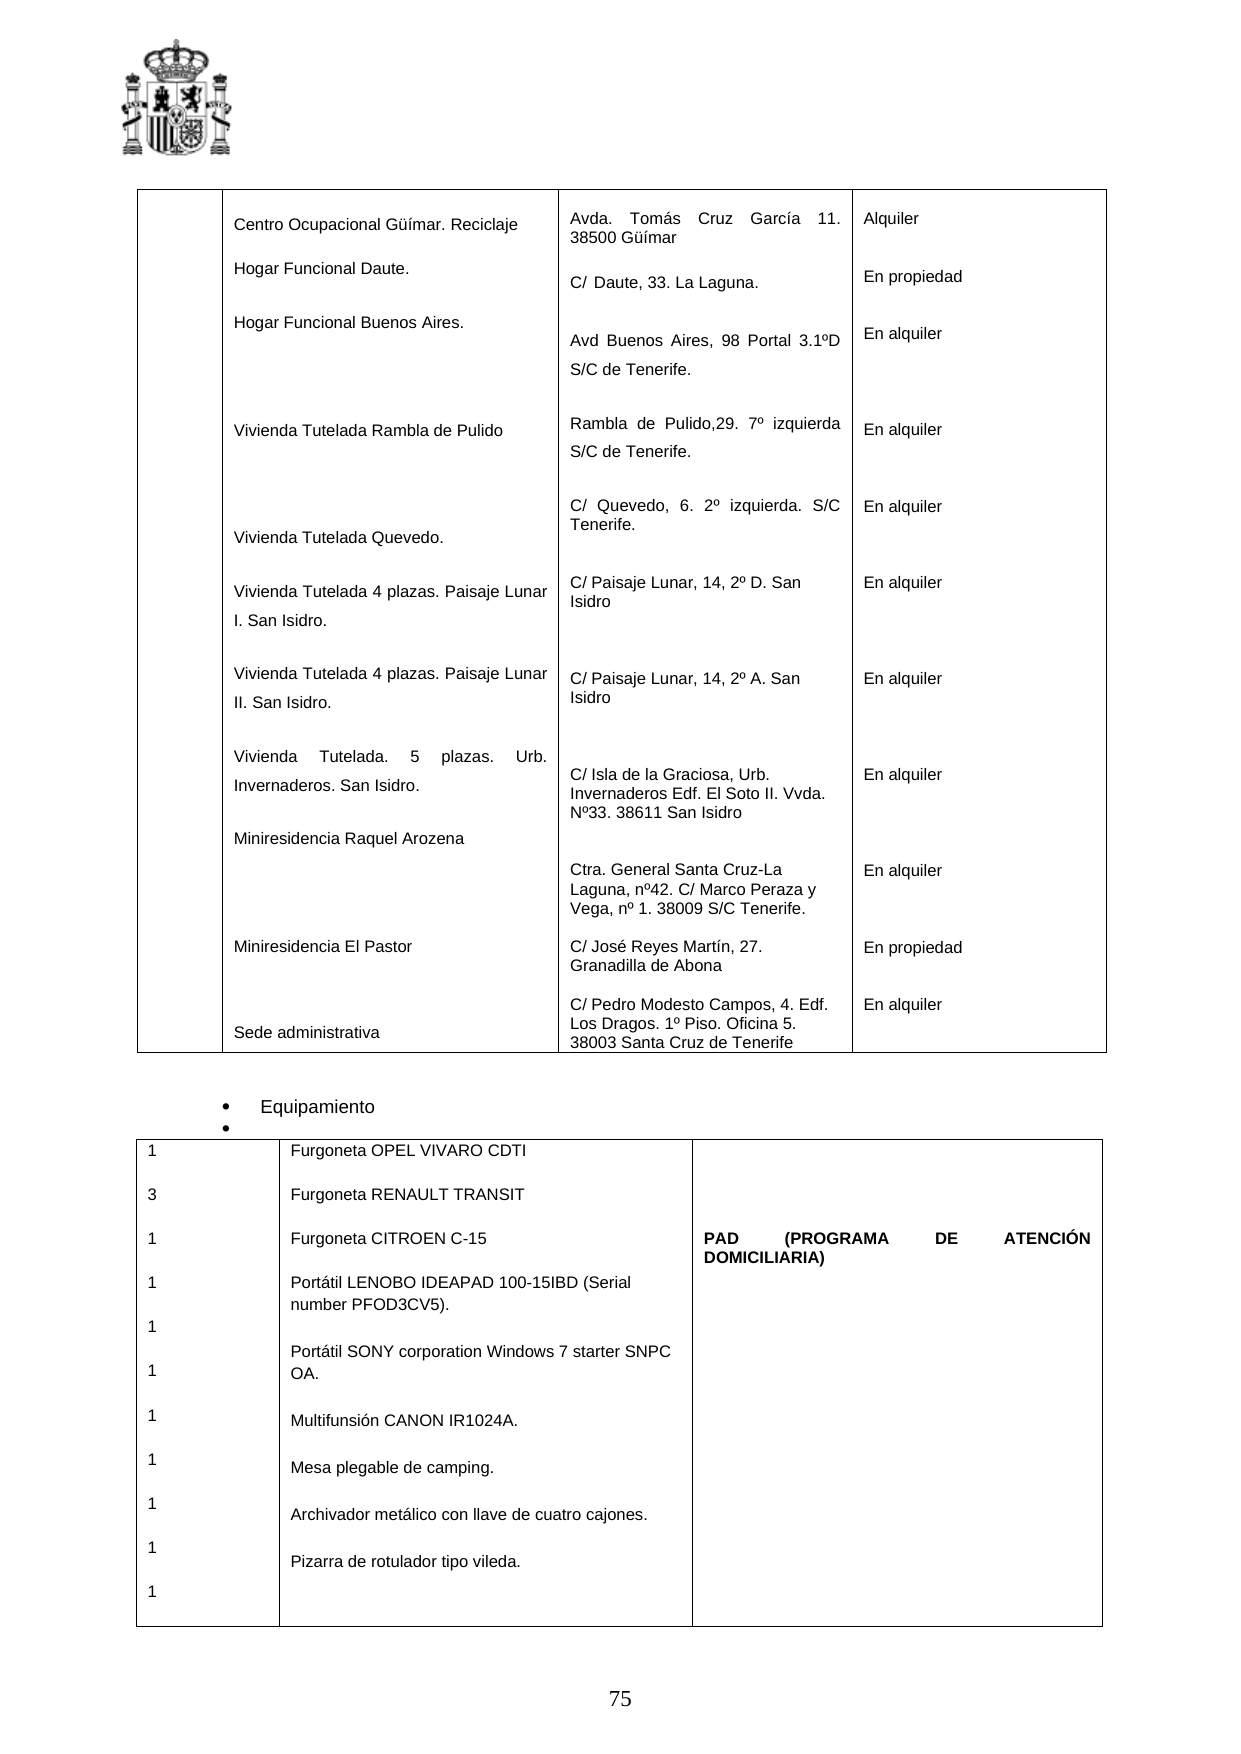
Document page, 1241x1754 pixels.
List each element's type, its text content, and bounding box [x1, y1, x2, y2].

table_cell Alquiler En propiedad En alquiler En alquiler En alquiler En alquiler En alquiler En alquiler En alquiler En propiedad En alquiler [853, 190, 1106, 1052]
table_cell Avda. Tomás Cruz García 11. 38500 Güímar C/ Daute, 33. La Laguna. Avd Buenos Aires, 98 Portal 3.1ºD S/C de Tenerife. Rambla de Pulido,29. 7º izquierda S/C de Tenerife. C/ Quevedo, 6. 2º izquierda. S/C Tenerife. C/ Paisaje Lunar, 14, 2º D. San Isidro C/ Paisaje Lunar, 14, 2º A. San Isidro C/ Isla de la Graciosa, Urb. Invernaderos Edf. El Soto II. Vvda. Nº33. 38611 San Isidro Ctra. General Santa Cruz-La Laguna, nº42. C/ Marco Peraza y Vega, nº 1. 38009 S/C Tenerife. C/ José Reyes Martín, 27. Granadilla de Abona C/ Pedro Modesto Campos, 4. Edf. Los Dragos. 1º Piso. Oficina 5. 38003 Santa Cruz de Tenerife [559, 190, 852, 1052]
table_header 1 3 1 1 1 1 1 1 1 1 1 [137, 1140, 279, 1626]
table_cell [138, 190, 222, 1052]
table_header PAD (PROGRAMA DE ATENCIÓN DOMICILIARIA) [693, 1140, 1102, 1626]
list Equipamiento [223, 1096, 1092, 1118]
table_cell Centro Ocupacional Güímar. Reciclaje Hogar Funcional Daute. Hogar Funcional Buenos Aires. Vivienda Tutelada Rambla de Pulido Vivienda Tutelada Quevedo. Vivienda Tutelada 4 plazas. Paisaje Lunar I. San Isidro. Vivienda Tutelada 4 plazas. Paisaje Lunar II. San Isidro. Vivienda Tutelada. 5 plazas. Urb. Invernaderos. San Isidro. Miniresidencia Raquel Arozena Miniresidencia El Pastor Sede administrativa [223, 190, 558, 1052]
table_header Furgoneta OPEL VIVARO CDTI Furgoneta RENAULT TRANSIT Furgoneta CITROEN C-15 Portátil LENOBO IDEAPAD 100-15IBD (Serial number PFOD3CV5). Portátil SONY corporation Windows 7 starter SNPC OA. Multifunsión CANON IR1024A. Mesa plegable de camping. Archivador metálico con llave de cuatro cajones. Pizarra de rotulador tipo vileda. [280, 1140, 692, 1626]
